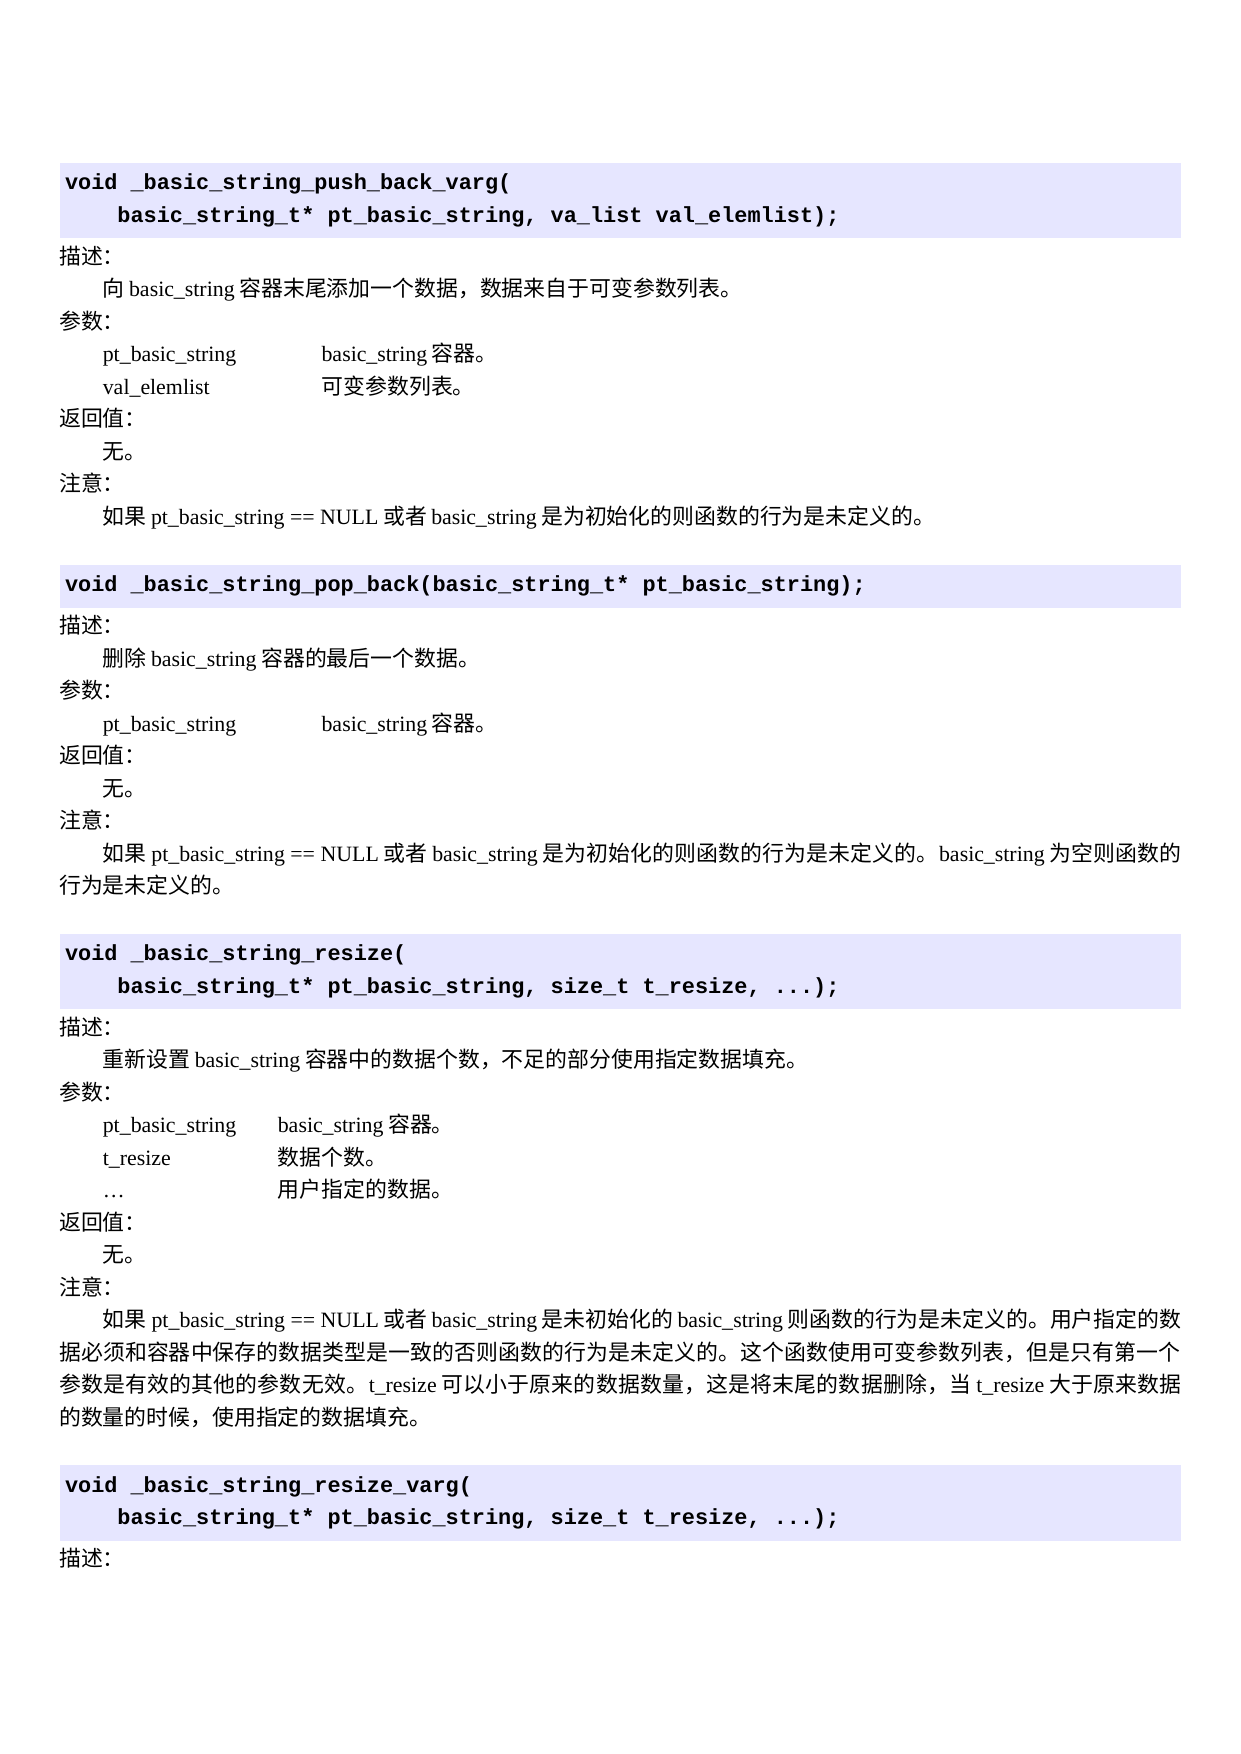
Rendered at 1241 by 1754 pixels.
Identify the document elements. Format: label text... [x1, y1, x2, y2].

text pt_basic_string basic_string容器。 [59, 336, 1181, 368]
text 参数： [59, 673, 1181, 705]
text 返回值： [59, 1204, 1181, 1237]
text … 用户指定的数据。 [59, 1172, 1181, 1204]
text 无。 [59, 770, 1181, 803]
text t_resize 数据个数。 [59, 1139, 1181, 1172]
text 注意： [59, 1269, 1181, 1302]
text 无。 [59, 433, 1181, 466]
text 如果 pt_basic_string == NULL或者basic_string是未初始化的basic_string则函数的行为是未定义的。用户指定的数据必须和容器中保存的数据类型是一致的否则函数的行为是未定义的。这个函数使用可变参数列表，但是只有第一个参数是有效的其他的参数无效。t_resize可以小于原来的数据数量，这是将末尾的数据删除，当t_resize大于原来数据的数量的时候，使用指定的数据填充。 [59, 1302, 1181, 1432]
text 重新设置basic_string容器中的数据个数，不足的部分使用指定数据填充。 [59, 1042, 1181, 1074]
table_header void _basic_string_resize_varg( basic_string_t* pt_basic_string, size_t t_resize, ...); [60, 1465, 1181, 1541]
text 无。 [59, 1237, 1181, 1269]
text 描述： [59, 240, 1181, 271]
text pt_basic_string basic_string容器。 [59, 705, 1181, 738]
text 如果pt_basic_string == NULL或者basic_string是为初始化的则函数的行为是未定义的。basic_string为空则函数的行为是未定义的。 [59, 835, 1181, 900]
text 注意： [59, 803, 1181, 835]
text 如果pt_basic_string == NULL或者basic_string是为初始化的则函数的行为是未定义的。 [59, 498, 1181, 531]
text 描述： [59, 1010, 1181, 1042]
text 参数： [59, 1074, 1181, 1107]
table_header void _basic_string_pop_back(basic_string_t* pt_basic_string); [60, 565, 1181, 608]
table_header void _basic_string_resize( basic_string_t* pt_basic_string, size_t t_resize, ...); [60, 934, 1181, 1009]
text 返回值： [59, 738, 1181, 770]
text pt_basic_string basic_string容器。 [59, 1107, 1181, 1139]
text 注意： [59, 466, 1181, 498]
text val_elemlist 可变参数列表。 [59, 368, 1181, 401]
text 返回值： [59, 401, 1181, 433]
table_header void _basic_string_push_back_varg( basic_string_t* pt_basic_string, va_list val_elemlist); [60, 163, 1181, 238]
text 描述： [59, 1542, 1181, 1573]
text 描述： [59, 609, 1181, 640]
text 删除basic_string容器的最后一个数据。 [59, 640, 1181, 673]
text 参数： [59, 303, 1181, 336]
text 向basic_string容器末尾添加一个数据，数据来自于可变参数列表。 [59, 271, 1181, 303]
